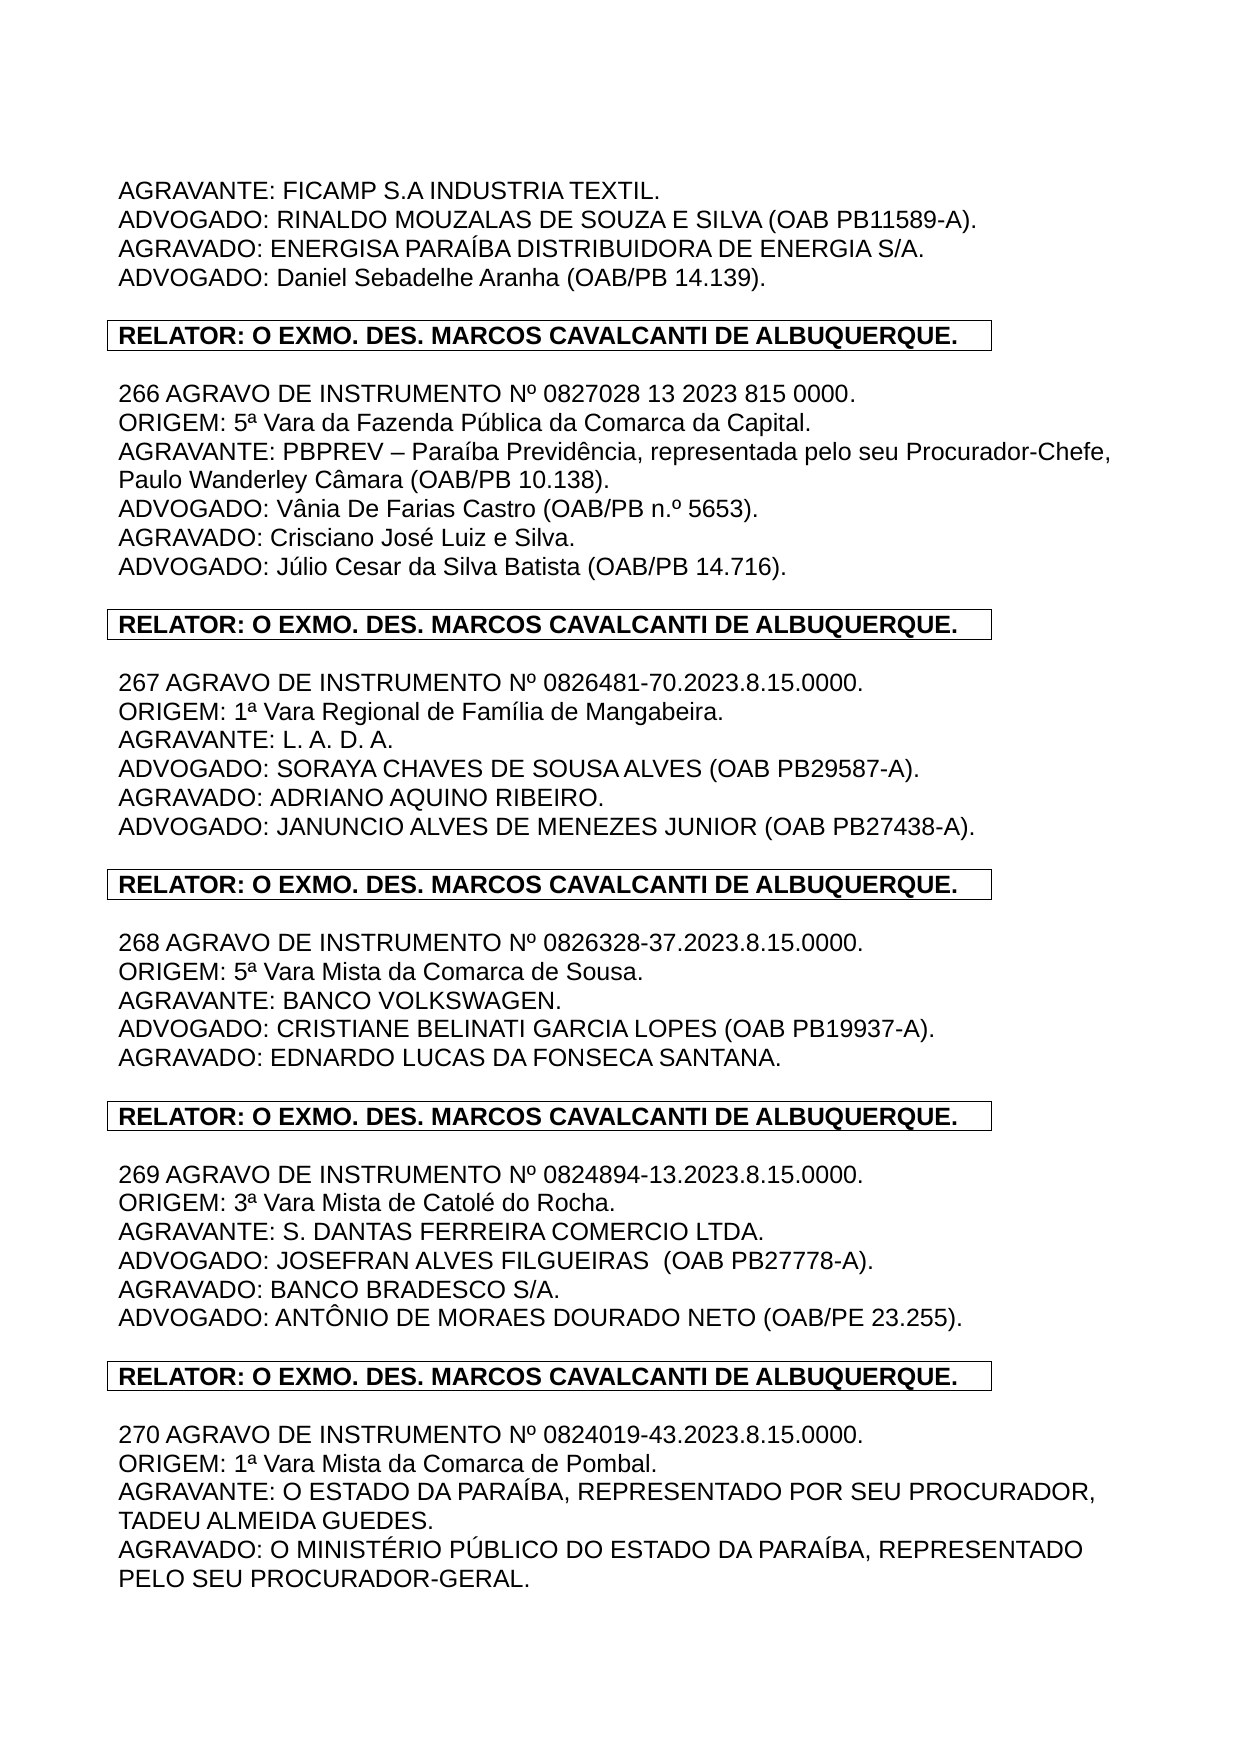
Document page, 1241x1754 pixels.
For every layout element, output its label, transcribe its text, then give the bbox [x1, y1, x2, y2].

text ORIGEM: 3ª Vara Mista de Catolé do Rocha. [118, 1188, 1122, 1217]
text AGRAVANTE: O ESTADO DA PARAÍBA, REPRESENTADO POR SEU PROCURADOR, TADEU ALMEIDA GUEDES. [118, 1477, 1122, 1535]
text ADVOGADO: SORAYA CHAVES DE SOUSA ALVES (OAB PB29587-A). [118, 754, 1122, 783]
text ADVOGADO: CRISTIANE BELINATI GARCIA LOPES (OAB PB19937-A). [118, 1014, 1122, 1043]
text 269 AGRAVO DE INSTRUMENTO Nº 0824894-13.2023.8.15.0000. [118, 1160, 1122, 1188]
text ADVOGADO: ANTÔNIO DE MORAES DOURADO NETO (OAB/PE 23.255). [118, 1303, 1122, 1332]
text AGRAVANTE: L. A. D. A. [118, 726, 1122, 754]
table_header RELATOR: O EXMO. DES. MARCOS CAVALCANTI DE ALBUQUERQUE. [108, 321, 991, 349]
text ADVOGADO: JANUNCIO ALVES DE MENEZES JUNIOR (OAB PB27438-A). [118, 812, 1122, 841]
text AGRAVANTE: BANCO VOLKSWAGEN. [118, 986, 1122, 1014]
text ORIGEM: 5ª Vara da Fazenda Pública da Comarca da Capital. [118, 408, 1122, 437]
table_header RELATOR: O EXMO. DES. MARCOS CAVALCANTI DE ALBUQUERQUE. [108, 1362, 991, 1390]
text AGRAVANTE: FICAMP S.A INDUSTRIA TEXTIL. [118, 176, 1122, 205]
text 266 AGRAVO DE INSTRUMENTO Nº 0827028 13 2023 815 0000. [118, 379, 1122, 408]
table_header RELATOR: O EXMO. DES. MARCOS CAVALCANTI DE ALBUQUERQUE. [108, 870, 991, 899]
text ORIGEM: 1ª Vara Mista da Comarca de Pombal. [118, 1449, 1122, 1477]
text ADVOGADO: Júlio Cesar da Silva Batista (OAB/PB 14.716). [118, 552, 1122, 580]
text AGRAVADO: O MINISTÉRIO PÚBLICO DO ESTADO DA PARAÍBA, REPRESENTADO PELO SEU PROCURADOR-GERAL. [118, 1535, 1122, 1592]
text AGRAVANTE: PBPREV – Paraíba Previdência, representada pelo seu Procurador-Chefe, Paulo Wanderley Câmara (OAB/PB 10.138). [118, 437, 1122, 494]
text ADVOGADO: JOSEFRAN ALVES FILGUEIRAS (OAB PB27778-A). [118, 1246, 1122, 1275]
table_header RELATOR: O EXMO. DES. MARCOS CAVALCANTI DE ALBUQUERQUE. [108, 610, 991, 638]
text ORIGEM: 5ª Vara Mista da Comarca de Sousa. [118, 957, 1122, 986]
table_header RELATOR: O EXMO. DES. MARCOS CAVALCANTI DE ALBUQUERQUE. [108, 1102, 991, 1130]
text AGRAVADO: ENERGISA PARAÍBA DISTRIBUIDORA DE ENERGIA S/A. [118, 234, 1122, 263]
text ADVOGADO: RINALDO MOUZALAS DE SOUZA E SILVA (OAB PB11589-A). [118, 205, 1122, 234]
text 270 AGRAVO DE INSTRUMENTO Nº 0824019-43.2023.8.15.0000. [118, 1420, 1122, 1449]
text AGRAVADO: BANCO BRADESCO S/A. [118, 1275, 1122, 1303]
text AGRAVADO: Crisciano José Luiz e Silva. [118, 523, 1122, 552]
text 268 AGRAVO DE INSTRUMENTO Nº 0826328-37.2023.8.15.0000. [118, 928, 1122, 957]
text ADVOGADO: Vânia De Farias Castro (OAB/PB n.º 5653). [118, 494, 1122, 523]
text AGRAVANTE: S. DANTAS FERREIRA COMERCIO LTDA. [118, 1217, 1122, 1246]
text AGRAVADO: EDNARDO LUCAS DA FONSECA SANTANA. [118, 1043, 1122, 1072]
text 267 AGRAVO DE INSTRUMENTO Nº 0826481-70.2023.8.15.0000. [118, 668, 1122, 697]
text ORIGEM: 1ª Vara Regional de Família de Mangabeira. [118, 697, 1122, 726]
text AGRAVADO: ADRIANO AQUINO RIBEIRO. [118, 783, 1122, 812]
text ADVOGADO: Daniel Sebadelhe Aranha (OAB/PB 14.139). [118, 263, 1122, 291]
